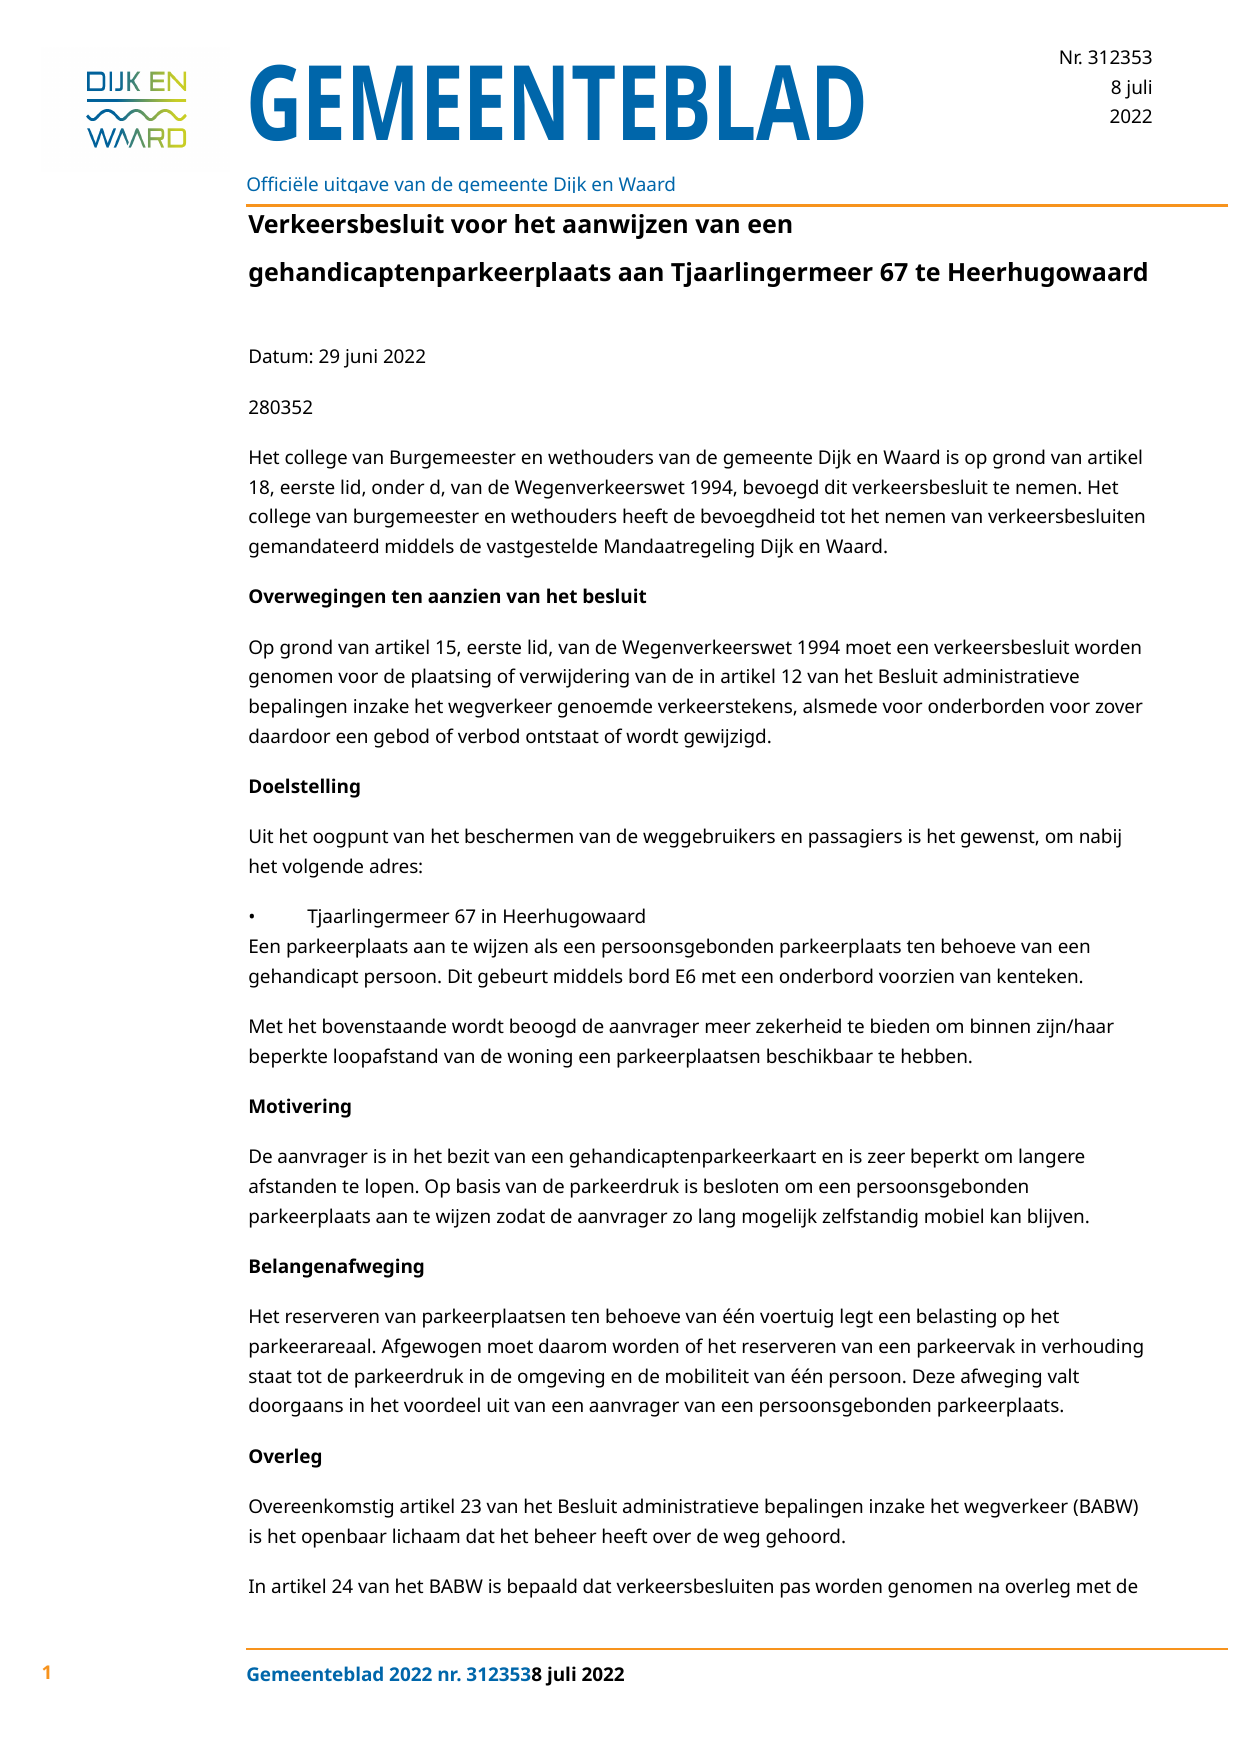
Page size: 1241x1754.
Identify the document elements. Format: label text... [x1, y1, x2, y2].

text Het college van Burgemeester en wethouders van de gemeente Dijk en Waard is op grond van artikel 18, eerste lid, onder d, van de Wegenverkeerswet 1994, bevoegd dit verkeersbesluit te nemen. Het college van burgemeester en wethouders heeft de bevoegdheid tot het nemen van verkeersbesluiten gemandateerd middels de vastgestelde Mandaatregeling Dijk en Waard. [248, 444, 1152, 559]
text Overleg [248, 1443, 1152, 1468]
text In artikel 24 van het BABW is bepaald dat verkeersbesluiten pas worden genomen na overleg met de [248, 1573, 1152, 1599]
text De aanvrager is in het bezit van een gehandicaptenparkeerkaart en is zeer beperkt om langere afstanden te lopen. Op basis van de parkeerdruk is besloten om een persoonsgebonden parkeerplaats aan te wijzen zodat de aanvrager zo lang mogelijk zelfstandig mobiel kan blijven. [248, 1144, 1152, 1228]
text Met het bovenstaande wordt beoogd de aanvrager meer zekerheid te bieden om binnen zijn/haar beperkte loopafstand van de woning een parkeerplaatsen beschikbaar te hebben. [248, 1013, 1152, 1068]
text Doelstelling [248, 773, 1152, 799]
text Motivering [248, 1093, 1152, 1119]
text Overwegingen ten aanzien van het besluit [248, 584, 1152, 609]
picture [41, 47, 231, 172]
text Op grond van artikel 15, eerste lid, van de Wegenverkeerswet 1994 moet een verkeersbesluit worden genomen voor de plaatsing of verwijdering van de in artikel 12 van het Besluit administratieve bepalingen inzake het wegverkeer genoemde verkeerstekens, alsmede voor onderborden voor zover daardoor een gebod of verbod ontstaat of wordt gewijzigd. [248, 634, 1152, 748]
text Een parkeerplaats aan te wijzen als een persoonsgebonden parkeerplaats ten behoeve van een gehandicapt persoon. Dit gebeurt middels bord E6 met een onderbord voorzien van kenteken. [248, 933, 1152, 988]
text Datum: 29 juni 2022 [248, 344, 1152, 369]
text Belangenafweging [248, 1253, 1152, 1279]
text Het reserveren van parkeerplaatsen ten behoeve van één voertuig legt een belasting op het parkeerareaal. Afgewogen moet daarom worden of het reserveren van een parkeervak in verhouding staat tot de parkeerdruk in de omgeving en de mobiliteit van één persoon. Deze afweging valt doorgaans in het voordeel uit van een aanvrager van een persoonsgebonden parkeerplaats. [248, 1304, 1152, 1418]
text 280352 [248, 394, 1152, 420]
list Tjaarlingermeer 67 in Heerhugowaard [248, 904, 1152, 929]
text Overeenkomstig artikel 23 van het Besluit administratieve bepalingen inzake het wegverkeer (BABW) is het openbaar lichaam dat het beheer heeft over de weg gehoord. [248, 1493, 1152, 1548]
text Verkeersbesluit voor het aanwijzen van een gehandicaptenparkeerplaats aan Tjaarlingermeer 67 te Heerhugowaard [248, 207, 1152, 288]
text Uit het oogpunt van het beschermen van de weggebruikers en passagiers is het gewenst, om nabij het volgende adres: [248, 824, 1152, 879]
